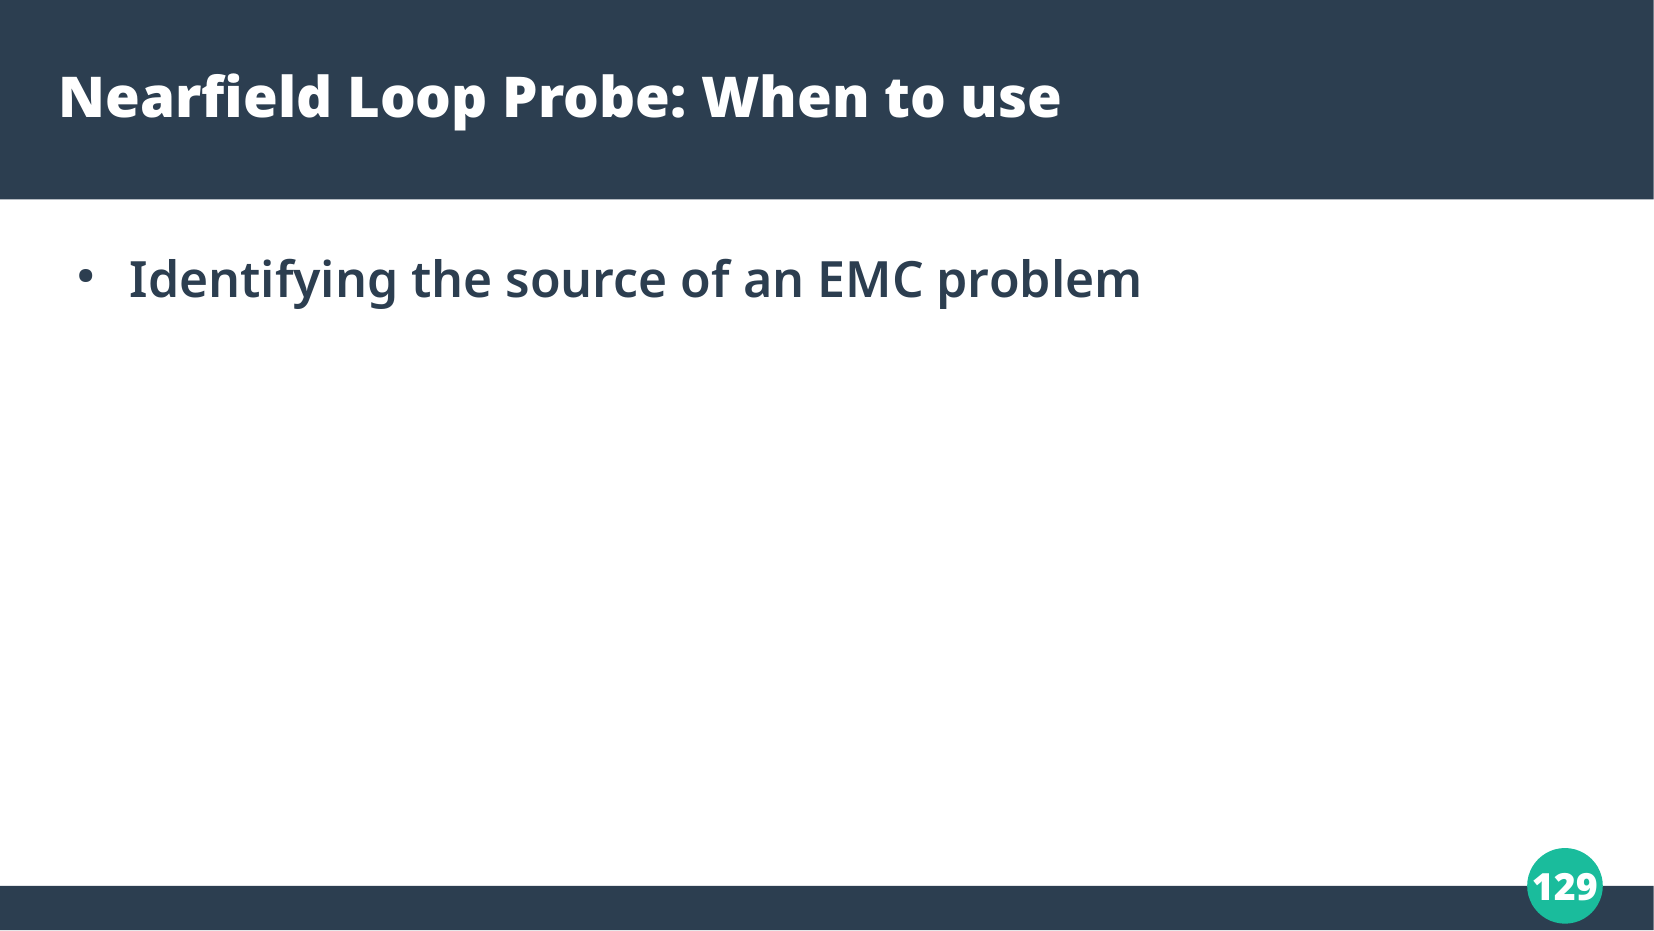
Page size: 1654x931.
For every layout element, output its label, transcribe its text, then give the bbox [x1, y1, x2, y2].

list Identifying the source of an EMC problem [59, 243, 1595, 864]
title Nearfield Loop Probe: When to use [59, 37, 1595, 155]
